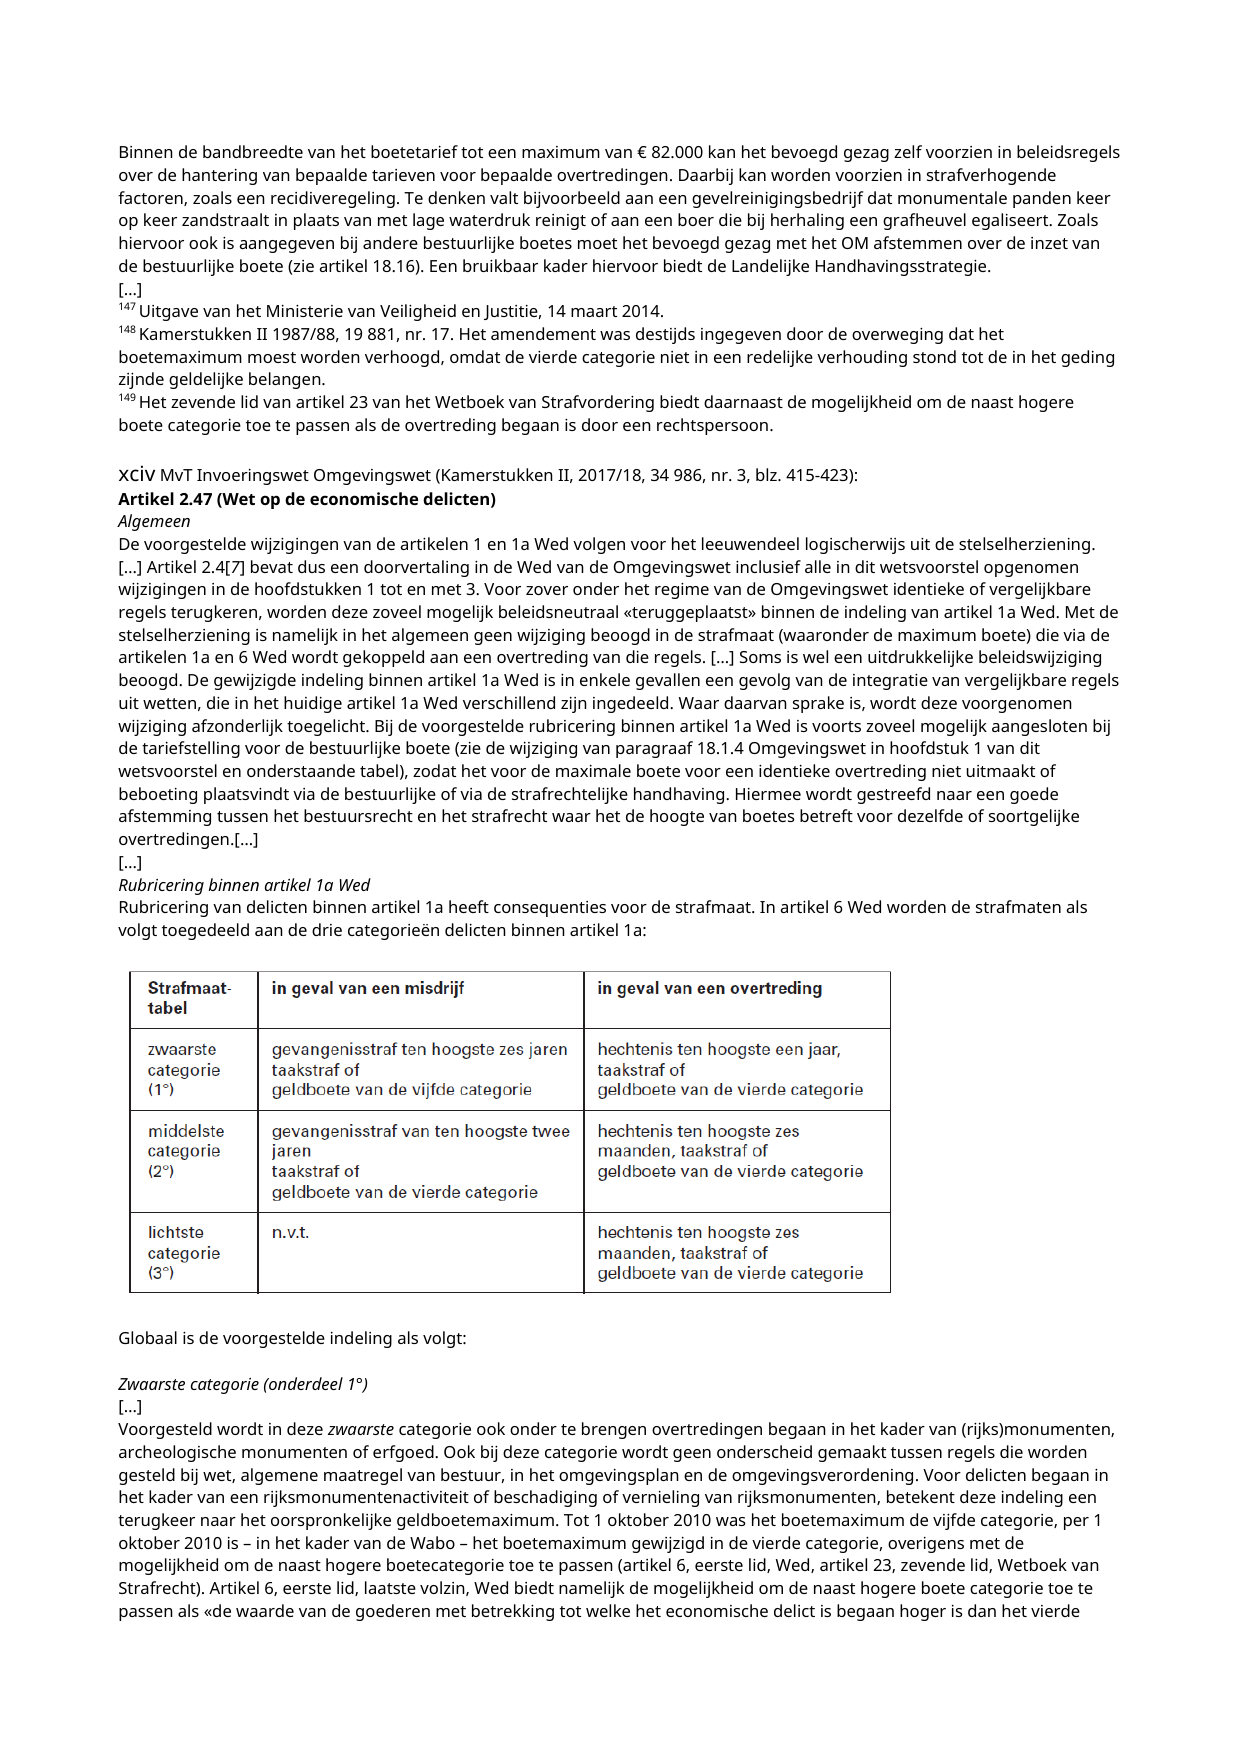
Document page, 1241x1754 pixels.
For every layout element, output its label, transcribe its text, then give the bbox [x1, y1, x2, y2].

text Voorgesteld wordt in deze zwaarste categorie ook onder te brengen overtredingen begaan in het kader van (rijks)monumenten, archeologische monumenten of erfgoed. Ook bij deze categorie wordt geen onderscheid gemaakt tussen regels die worden gesteld bij wet, algemene maatregel van bestuur, in het omgevingsplan en de omgevingsverordening. Voor delicten begaan in het kader van een rijksmonumentenactiviteit of beschadiging of vernieling van rijksmonumenten, betekent deze indeling een terugkeer naar het oorspronkelijke geldboetemaximum. Tot 1 oktober 2010 was het boetemaximum de vijfde categorie, per 1 oktober 2010 is – in het kader van de Wabo – het boetemaximum gewijzigd in de vierde categorie, overigens met de mogelijkheid om de naast hogere boetecategorie toe te passen (artikel 6, eerste lid, Wed, artikel 23, zevende lid, Wetboek van Strafrecht). Artikel 6, eerste lid, laatste volzin, Wed biedt namelijk de mogelijkheid om de naast hogere boete categorie toe te passen als «de waarde van de goederen met betrekking tot welke het economische delict is begaan hoger is dan het vierde [118, 1418, 1122, 1622]
text Artikel 2.47 (Wet op de economische delicten) [118, 487, 1122, 510]
text De voorgestelde wijzigingen van de artikelen 1 en 1a Wed volgen voor het leeuwendeel logischerwijs uit de stelselherziening. […] Artikel 2.4[7] bevat dus een doorvertaling in de Wed van de Omgevingswet inclusief alle in dit wetsvoorstel opgenomen wijzigingen in de hoofdstukken 1 tot en met 3. Voor zover onder het regime van de Omgevingswet identieke of vergelijkbare regels terugkeren, worden deze zoveel mogelijk beleidsneutraal «teruggeplaatst» binnen de indeling van artikel 1a Wed. Met de stelselherziening is namelijk in het algemeen geen wijziging beoogd in de strafmaat (waaronder de maximum boete) die via de artikelen 1a en 6 Wed wordt gekoppeld aan een overtreding van die regels. […] Soms is wel een uitdrukkelijke beleidswijziging beoogd. De gewijzigde indeling binnen artikel 1a Wed is in enkele gevallen een gevolg van de integratie van vergelijkbare regels uit wetten, die in het huidige artikel 1a Wed verschillend zijn ingedeeld. Waar daarvan sprake is, wordt deze voorgenomen wijziging afzonderlijk toegelicht. Bij de voorgestelde rubricering binnen artikel 1a Wed is voorts zoveel mogelijk aangesloten bij de tariefstelling voor de bestuurlijke boete (zie de wijziging van paragraaf 18.1.4 Omgevingswet in hoofdstuk 1 van dit wetsvoorstel en onderstaande tabel), zodat het voor de maximale boete voor een identieke overtreding niet uitmaakt of beboeting plaatsvindt via de bestuurlijke of via de strafrechtelijke handhaving. Hiermee wordt gestreefd naar een goede afstemming tussen het bestuursrecht en het strafrecht waar het de hoogte van boetes betreft voor dezelfde of soortgelijke overtredingen.[…] [118, 533, 1122, 851]
text Rubricering van delicten binnen artikel 1a heeft consequenties voor de strafmaat. In artikel 6 Wed worden de strafmaten als volgt toegedeeld aan de drie categorieën delicten binnen artikel 1a: [118, 896, 1122, 941]
text 148 Kamerstukken II 1987/88, 19 881, nr. 17. Het amendement was destijds ingegeven door de overweging dat het boetemaximum moest worden verhoogd, omdat de vierde categorie niet in een redelijke verhouding stond tot de in het geding zijnde geldelijke belangen. [118, 322, 1122, 391]
text 147 Uitgave van het Ministerie van Veiligheid en Justitie, 14 maart 2014. [118, 300, 1122, 322]
text Zwaarste categorie (onderdeel 1°) [118, 1372, 1122, 1395]
text Rubricering binnen artikel 1a Wed [118, 873, 1122, 896]
text Binnen de bandbreedte van het boetetarief tot een maximum van € 82.000 kan het bevoegd gezag zelf voorzien in beleidsregels over de hantering van bepaalde tarieven voor bepaalde overtredingen. Daarbij kan worden voorzien in strafverhogende factoren, zoals een recidiveregeling. Te denken valt bijvoorbeeld aan een gevelreinigingsbedrijf dat monumentale panden keer op keer zandstraalt in plaats van met lage waterdruk reinigt of aan een boer die bij herhaling een grafheuvel egaliseert. Zoals hiervoor ook is aangegeven bij andere bestuurlijke boetes moet het bevoegd gezag met het OM afstemmen over de inzet van de bestuurlijke boete (zie artikel 18.16). Een bruikbaar kader hiervoor biedt de Landelijke Handhavingsstrategie. [118, 141, 1122, 277]
text […] [118, 851, 1122, 873]
text Globaal is de voorgestelde indeling als volgt: [118, 1327, 1122, 1349]
text 149 Het zevende lid van artikel 23 van het Wetboek van Strafvordering biedt daarnaast de mogelijkheid om de naast hogere boete categorie toe te passen als de overtreding begaan is door een rechtspersoon. [118, 391, 1122, 436]
text Algemeen [118, 510, 1122, 533]
text […] [118, 277, 1122, 300]
text MvT Invoeringswet Omgevingswet (Kamerstukken II, 2017/18, 34 986, nr. 3, blz. 415-423): [118, 459, 1122, 487]
text […] [118, 1395, 1122, 1418]
